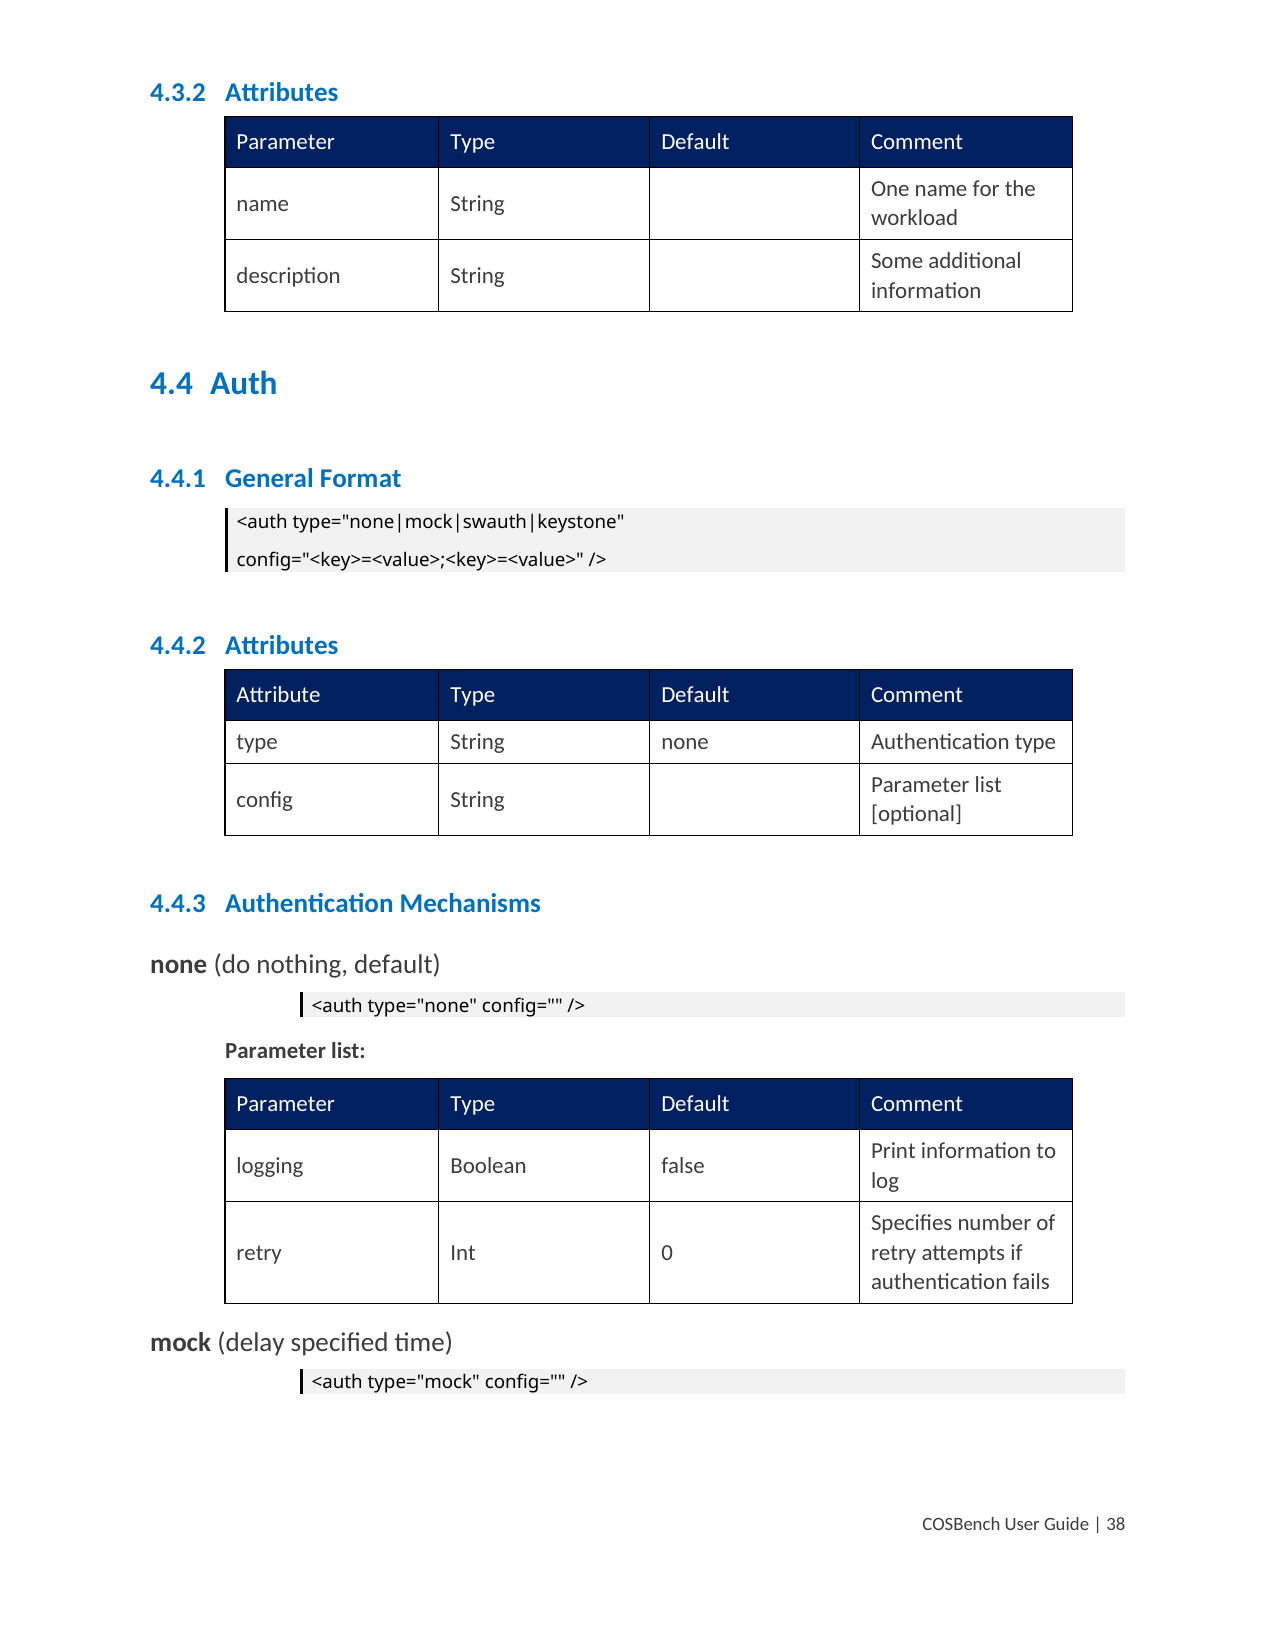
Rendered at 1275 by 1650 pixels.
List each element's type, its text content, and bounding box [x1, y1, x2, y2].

table_header Comment [860, 117, 1072, 167]
text <auth type="none|mock|swauth|keystone" [228, 508, 1125, 534]
text <auth type="none" config="" /> [303, 992, 1125, 1017]
table_cell Parameter list [optional] [860, 764, 1072, 835]
table_cell Print information to log [860, 1130, 1072, 1201]
subtitle General Format [150, 461, 1125, 494]
table_header Comment [860, 670, 1072, 720]
table_cell [650, 240, 859, 311]
subtitle Attributes [150, 75, 1125, 108]
table_header Default [650, 117, 859, 167]
table_cell 0 [650, 1202, 859, 1303]
table_header Attribute [226, 670, 438, 720]
table_cell String [439, 168, 649, 239]
table_cell String [439, 721, 649, 763]
table_cell Authentication type [860, 721, 1072, 763]
table_header Type [439, 670, 649, 720]
table_cell description [226, 240, 438, 311]
table_header Default [650, 1079, 859, 1129]
subtitle Auth [150, 362, 1125, 403]
table_header Type [439, 1079, 649, 1129]
subtitle Authentication Mechanisms [150, 886, 1125, 919]
subtitle none (do nothing, default) [150, 948, 1125, 981]
table_header Parameter [226, 117, 438, 167]
table_header Comment [860, 1079, 1072, 1129]
table_cell String [439, 764, 649, 835]
table_cell config [226, 764, 438, 835]
table_header Default [650, 670, 859, 720]
table_cell name [226, 168, 438, 239]
table_cell Specifies number of retry attempts if authentication fails [860, 1202, 1072, 1303]
table_header Type [439, 117, 649, 167]
table_cell Boolean [439, 1130, 649, 1201]
text Parameter list: [225, 1036, 1125, 1064]
table_cell One name for the workload [860, 168, 1072, 239]
table_cell type [226, 721, 438, 763]
table_cell Int [439, 1202, 649, 1303]
table_cell [650, 168, 859, 239]
table_cell String [439, 240, 649, 311]
table_cell none [650, 721, 859, 763]
table_cell false [650, 1130, 859, 1201]
table_cell retry [226, 1202, 438, 1303]
table_cell [650, 764, 859, 835]
subtitle Attributes [150, 628, 1125, 661]
text <auth type="mock" config="" /> [303, 1369, 1125, 1394]
subtitle mock (delay specified time) [150, 1325, 1125, 1358]
table_header Parameter [226, 1079, 438, 1129]
table_cell Some additional information [860, 240, 1072, 311]
table_cell logging [226, 1130, 438, 1201]
text config="<key>=<value>;<key>=<value>" /> [228, 546, 1125, 572]
